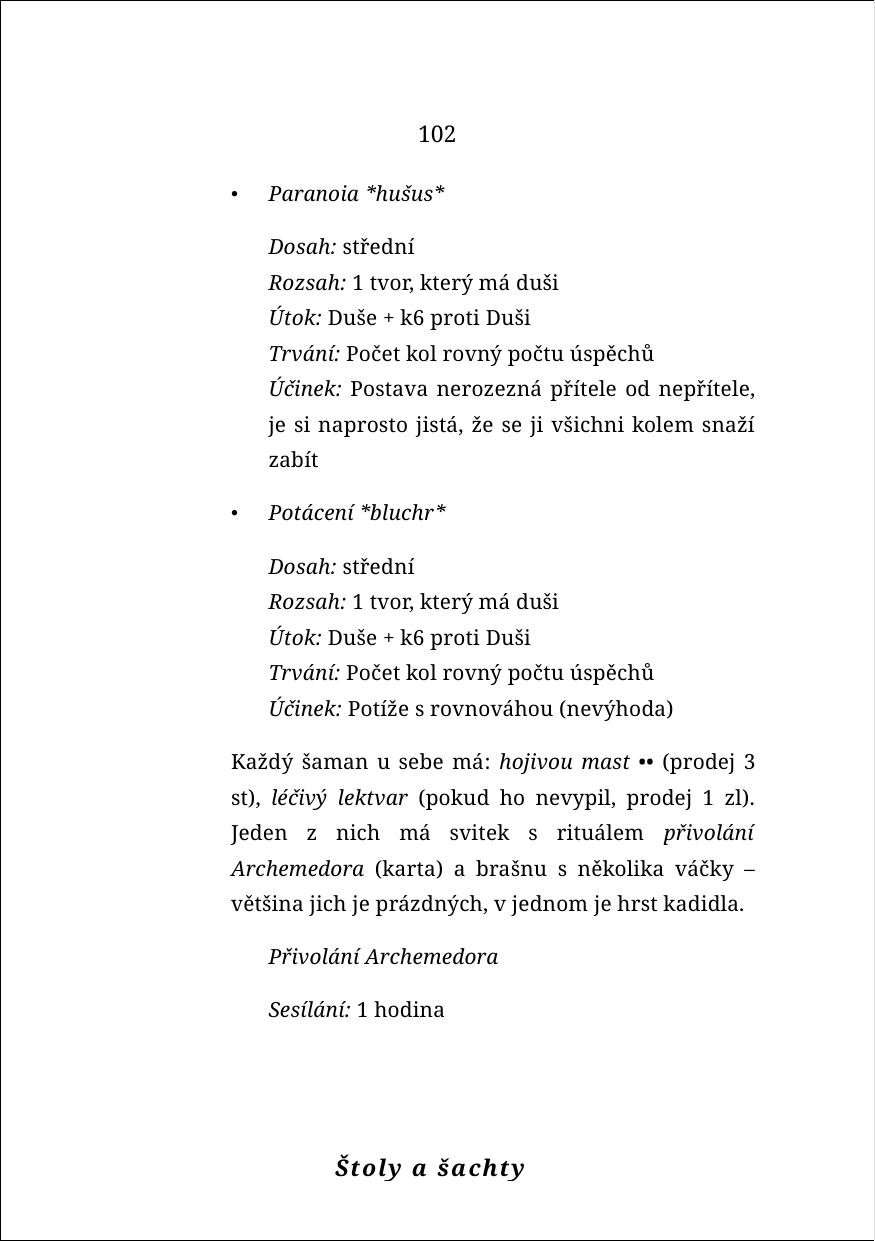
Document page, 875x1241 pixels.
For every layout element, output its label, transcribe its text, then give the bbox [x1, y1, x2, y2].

list Přivolání Archemedora [231, 942, 756, 971]
list Paranoia *hušus* [231, 179, 756, 207]
list Dosah: střední Rozsah: 1 tvor, který má duši Útok: Duše + k6 proti Duši Trvání: Počet kol rovný počtu úspěchů Účinek: Potíže s rovnováhou (nevýhoda) [231, 552, 756, 722]
list Sesílání: 1 hodina [231, 996, 756, 1024]
list Každý šaman u sebe má: hojivou mast •• (prodej 3 st), léčivý lektvar (pokud ho nevypil, prodej 1 zl). Jeden z nich má svitek s rituálem přivolání Archemedora (karta) a brašnu s několika váčky – většina jich je prázdných, v jednom je hrst kadidla. [193, 747, 756, 918]
list Dosah: střední Rozsah: 1 tvor, který má duši Útok: Duše + k6 proti Duši Trvání: Počet kol rovný počtu úspěchů Účinek: Postava nerozezná přítele od nepřítele, je si naprosto jistá, že se ji všichni kolem snaží zabít [231, 232, 756, 474]
list Potácení *bluchr* [231, 498, 756, 527]
